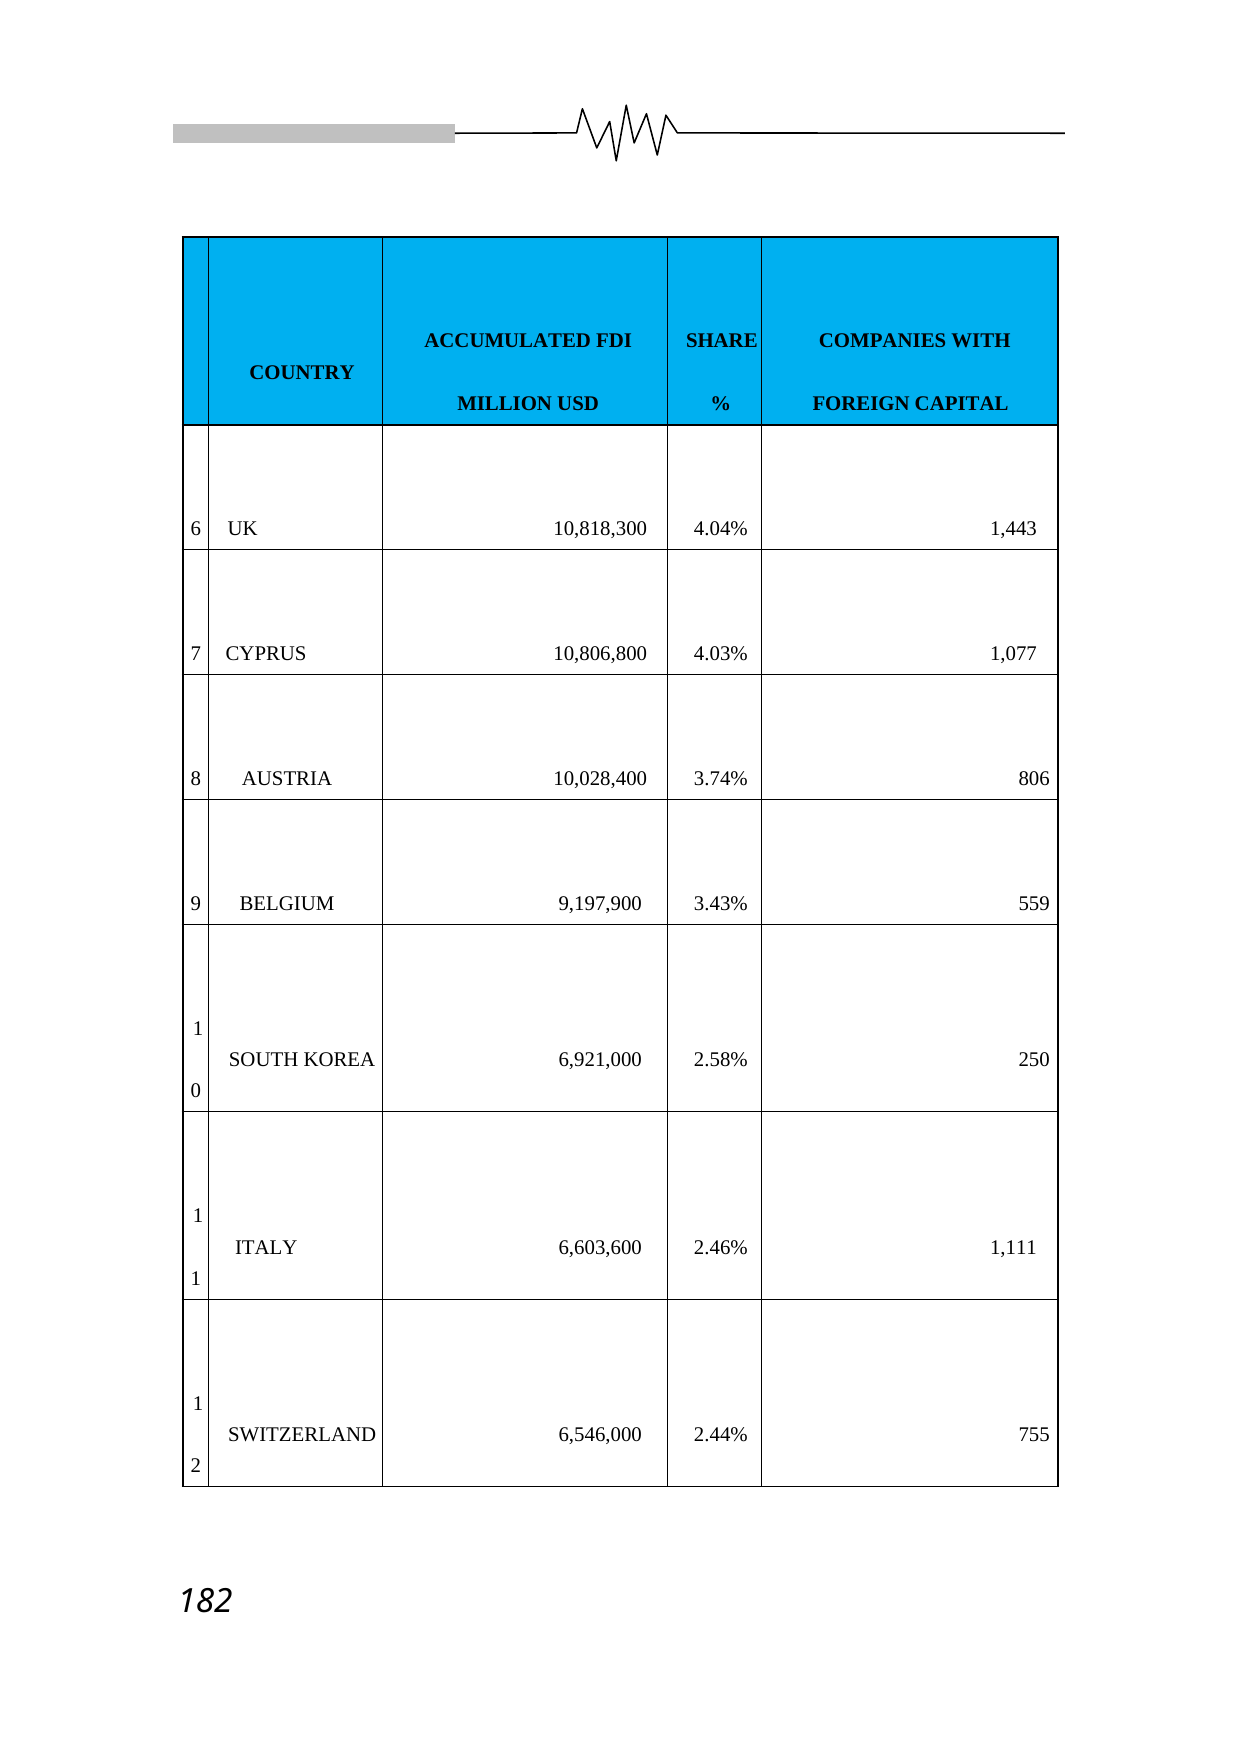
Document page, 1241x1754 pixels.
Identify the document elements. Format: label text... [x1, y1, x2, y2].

table_cell 8 [184, 675, 208, 799]
table_cell 6,921,000 [383, 925, 667, 1111]
table_cell CYPRUS [209, 550, 382, 674]
table_cell 1,077 [762, 550, 1057, 674]
table_cell 12 [184, 1300, 208, 1486]
table_cell 9,197,900 [383, 800, 667, 924]
table_header COMPANIES WITH FOREIGN CAPITAL [762, 238, 1057, 424]
table_cell 6 [184, 426, 208, 549]
table_cell 6,546,000 [383, 1300, 667, 1486]
table_cell SOUTH KOREA [209, 925, 382, 1111]
table_header [184, 238, 208, 424]
table_cell 4.03% [668, 550, 761, 674]
table_cell UK [209, 426, 382, 549]
table_cell BELGIUM [209, 800, 382, 924]
table_header SHARE % [668, 238, 761, 424]
table_cell 4.04% [668, 426, 761, 549]
table_cell 2.58% [668, 925, 761, 1111]
table_cell 10,028,400 [383, 675, 667, 799]
table_cell 806 [762, 675, 1057, 799]
table_cell 559 [762, 800, 1057, 924]
table_cell 10,806,800 [383, 550, 667, 674]
table_cell 2.44% [668, 1300, 761, 1486]
table_cell 9 [184, 800, 208, 924]
table_header ACCUMULATED FDI MILLION USD [383, 238, 667, 424]
table_cell 1,111 [762, 1112, 1057, 1299]
table_cell 10 [184, 925, 208, 1111]
table_cell ITALY [209, 1112, 382, 1299]
table_cell 7 [184, 550, 208, 674]
table_cell 11 [184, 1112, 208, 1299]
table_header COUNTRY [209, 238, 382, 424]
table_cell AUSTRIA [209, 675, 382, 799]
table_cell 2.46% [668, 1112, 761, 1299]
table_cell 3.74% [668, 675, 761, 799]
table_cell 755 [762, 1300, 1057, 1486]
table_cell 250 [762, 925, 1057, 1111]
table_cell 1,443 [762, 426, 1057, 549]
table_cell 10,818,300 [383, 426, 667, 549]
table_cell 3.43% [668, 800, 761, 924]
table_cell 6,603,600 [383, 1112, 667, 1299]
table_cell SWITZERLAND [209, 1300, 382, 1486]
